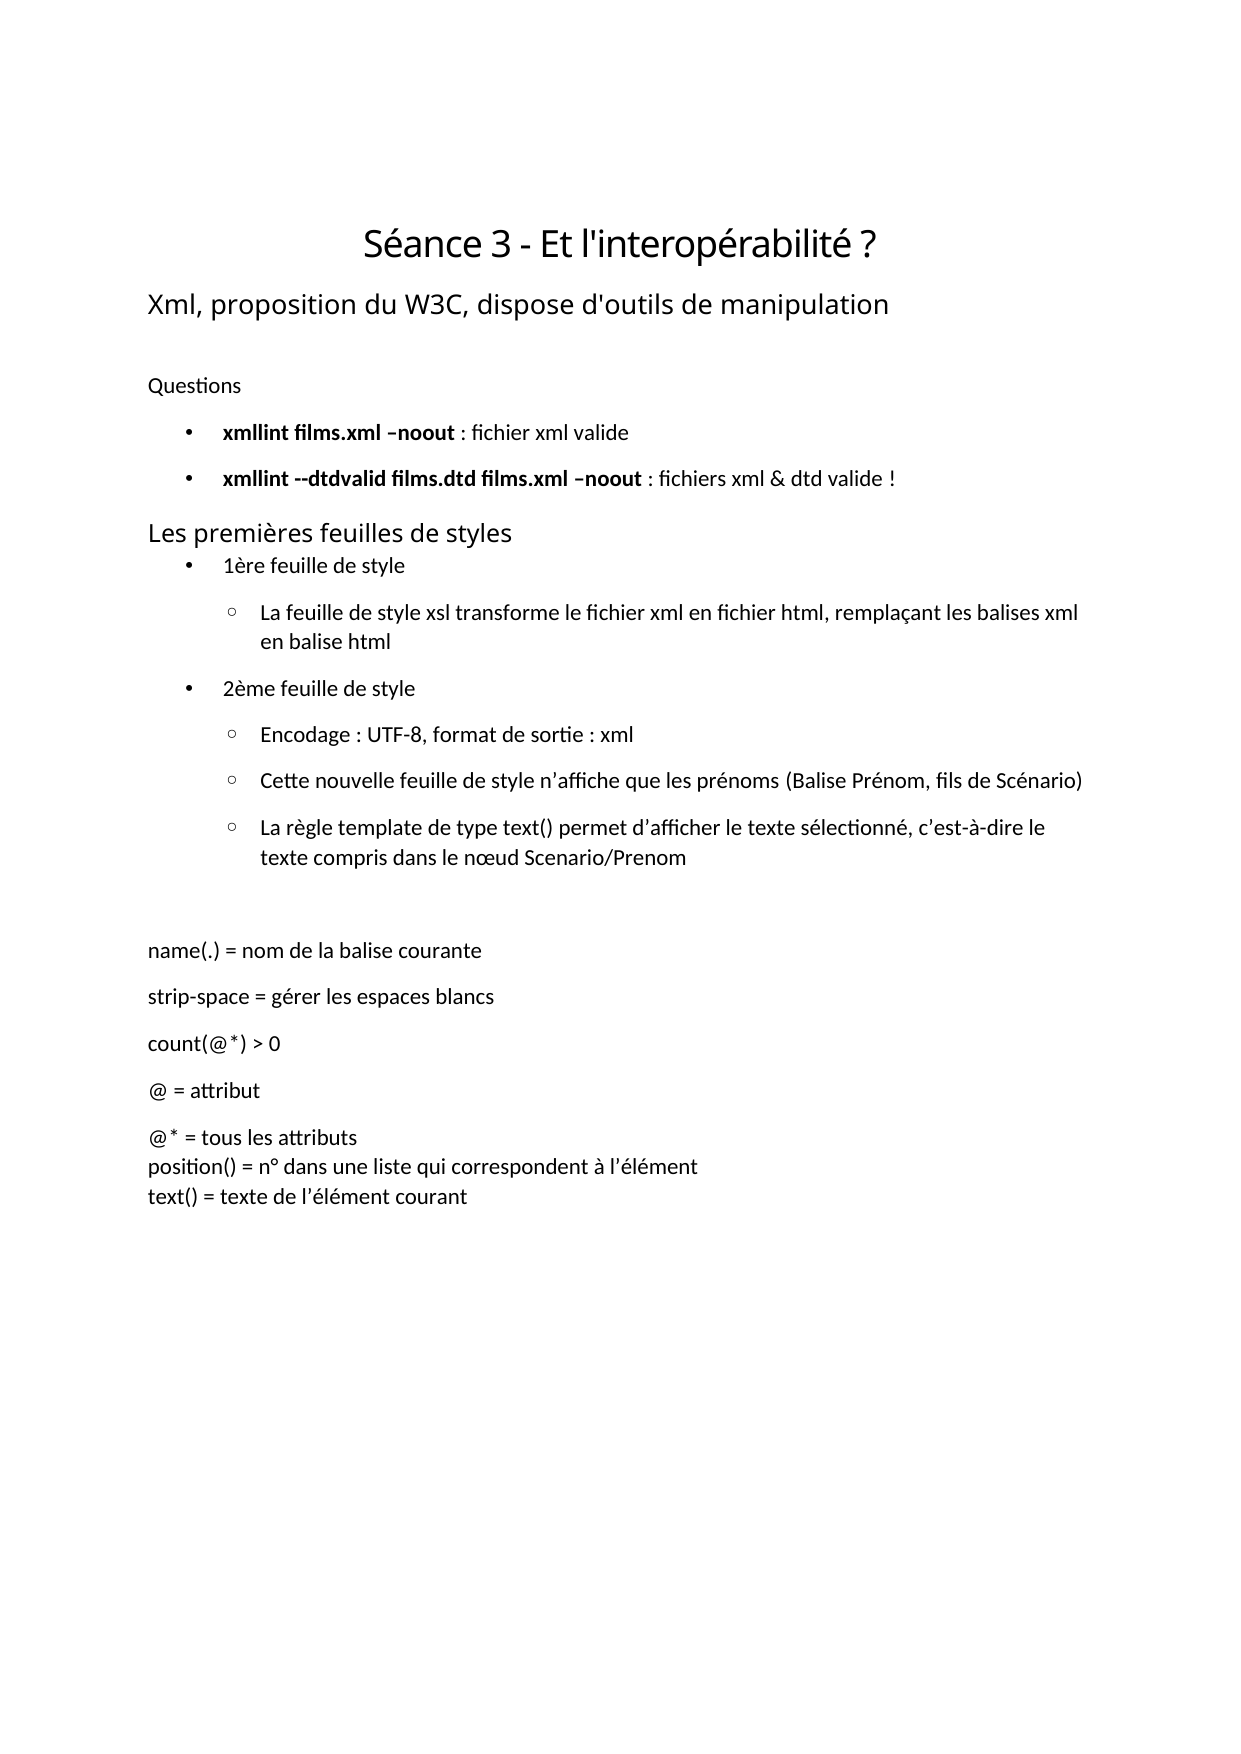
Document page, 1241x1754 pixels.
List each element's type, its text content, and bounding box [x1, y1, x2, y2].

text name(.) = nom de la balise courante [148, 936, 1093, 964]
list text() = texte de l’élément courant [148, 1182, 1093, 1210]
list @* = tous les attributs [148, 1123, 1093, 1151]
text strip-space = gérer les espaces blancs [148, 982, 1093, 1011]
list Cette nouvelle feuille de style n’affiche que les prénoms (Balise Prénom, fils de Scénario) [223, 767, 1093, 794]
text Questions [148, 371, 1093, 399]
subtitle Séance 3 - Et l'interopérabilité ? [148, 217, 1093, 268]
list La règle template de type text() permet d’afficher le texte sélectionné, c’est-à-dire le texte compris dans le nœud Scenario/Prenom [223, 813, 1093, 871]
text @ = attribut [148, 1076, 1093, 1104]
list La feuille de style xsl transforme le fichier xml en fichier html, remplaçant les balises xml en balise html [223, 598, 1093, 656]
list Encodage : UTF-8, format de sortie : xml [223, 720, 1093, 748]
list position() = n° dans une liste qui correspondent à l’élément [148, 1152, 1093, 1181]
list xmllint films.xml –noout : fichier xml valide [185, 418, 1093, 446]
list xmllint --dtdvalid films.dtd films.xml –noout : fichiers xml & dtd valide ! [185, 464, 1093, 492]
list 1ère feuille de style [185, 551, 1093, 579]
list 2ème feuille de style [185, 674, 1093, 702]
subtitle Xml, proposition du W3C, dispose d'outils de manipulation [148, 285, 1093, 322]
text count(@*) > 0 [148, 1029, 1093, 1057]
subtitle Les premières feuilles de styles [148, 515, 1093, 549]
